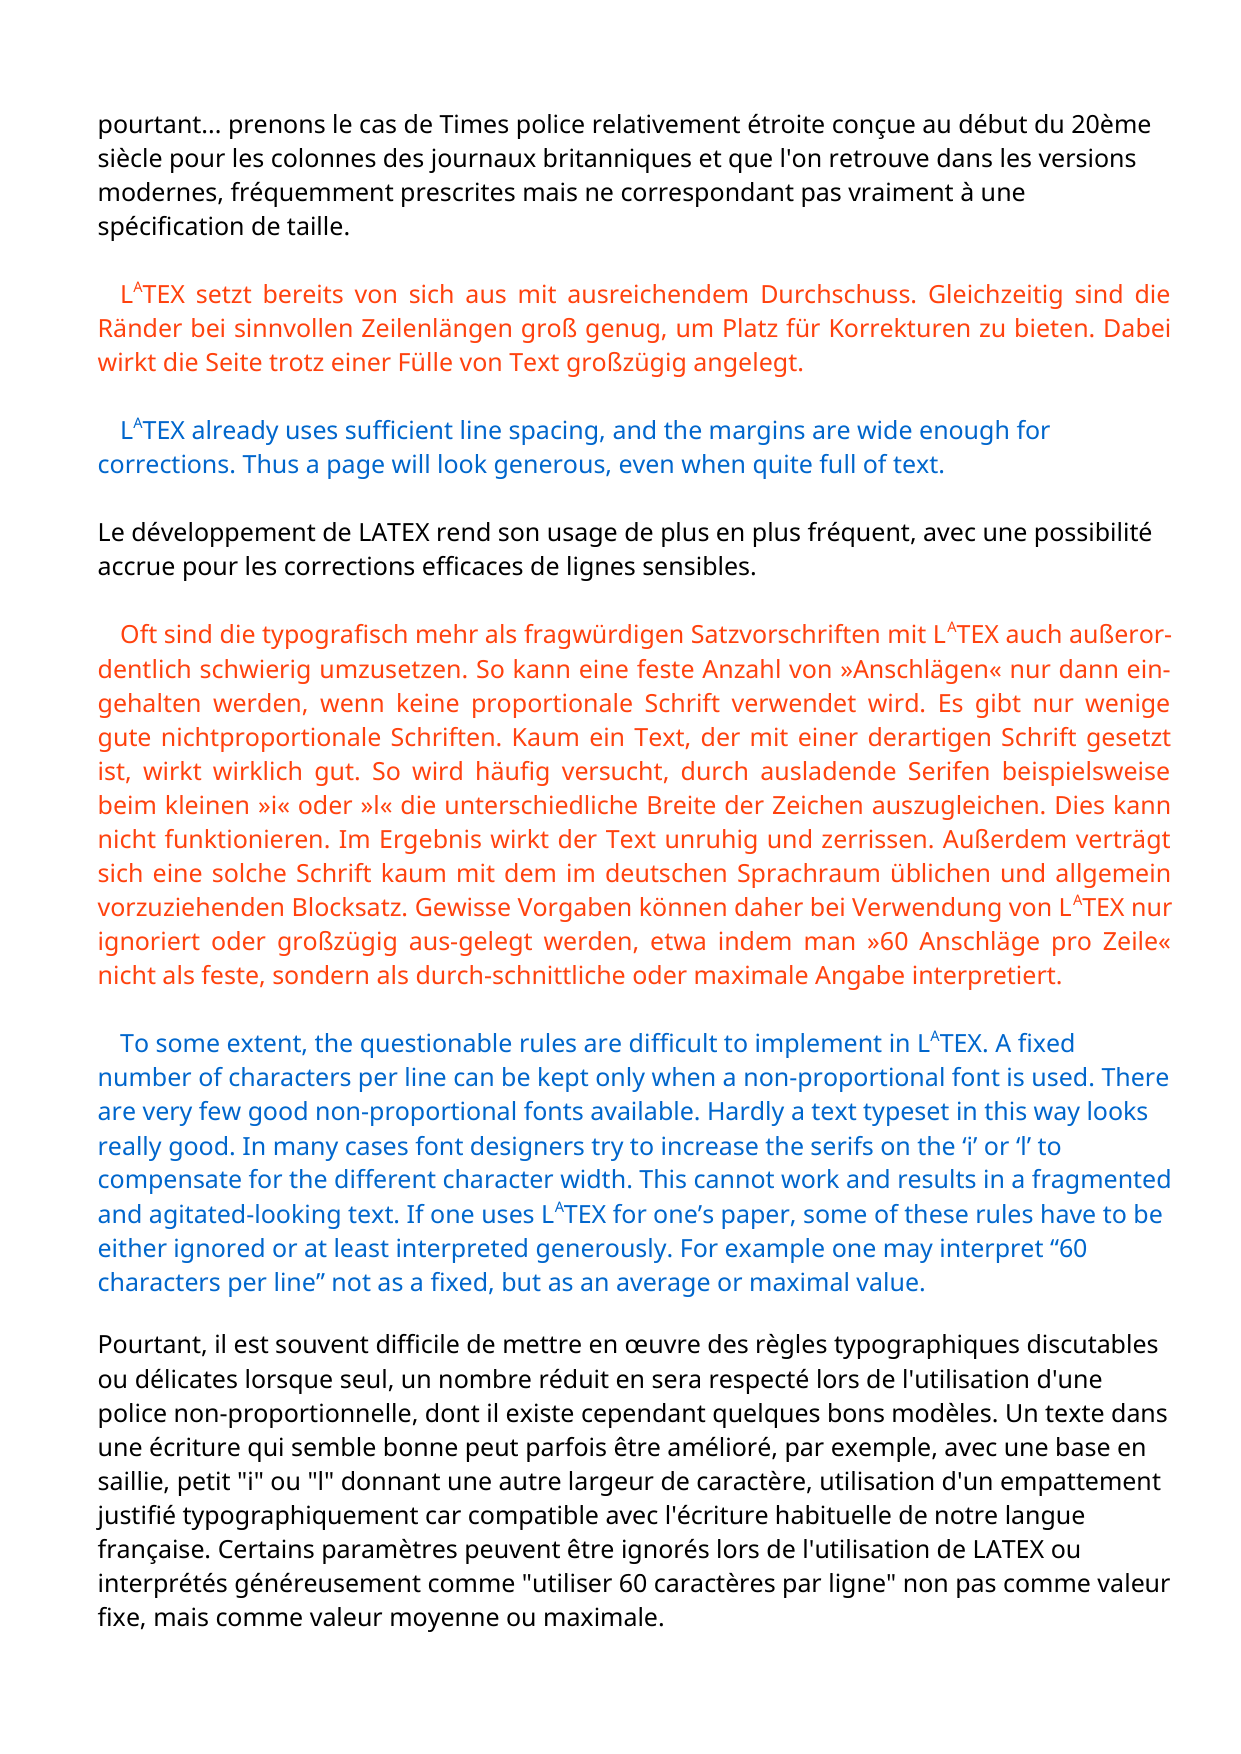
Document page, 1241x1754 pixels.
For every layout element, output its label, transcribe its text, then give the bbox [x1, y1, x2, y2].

text Oft sind die typografisch mehr als fragwürdigen Satzvorschriften mit LATEX auch außeror-dentlich schwierig umzusetzen. So kann eine feste Anzahl von »Anschlägen« nur dann ein-gehalten werden, wenn keine proportionale Schrift verwendet wird. Es gibt nur wenige gute nichtproportionale Schriften. Kaum ein Text, der mit einer derartigen Schrift gesetzt ist, wirkt wirklich gut. So wird häufig versucht, durch ausladende Serifen beispielsweise beim kleinen »i« oder »l« die unterschiedliche Breite der Zeichen auszugleichen. Dies kann nicht funktionieren. Im Ergebnis wirkt der Text unruhig und zerrissen. Außerdem verträgt sich eine solche Schrift kaum mit dem im deutschen Sprachraum üblichen und allgemein vorzuziehenden Blocksatz. Gewisse Vorgaben können daher bei Verwendung von LATEX nur ignoriert oder großzügig aus-gelegt werden, etwa indem man »60 Anschläge pro Zeile« nicht als feste, sondern als durch-schnittliche oder maximale Angabe interpretiert. [97, 617, 1172, 992]
text Le développement de LATEX rend son usage de plus en plus fréquent, avec une possibilité accrue pour les corrections efficaces de lignes sensibles. [97, 515, 1172, 583]
text Pourtant, il est souvent difficile de mettre en œuvre des règles typographiques discutables ou délicates lorsque seul, un nombre réduit en sera respecté lors de l'utilisation d'une police non-proportionnelle, dont il existe cependant quelques bons modèles. Un texte dans une écriture qui semble bonne peut parfois être amélioré, par exemple, avec une base en saillie, petit "i" ou "l" donnant une autre largeur de caractère, utilisation d'un empattement justifié typographiquement car compatible avec l'écriture habituelle de notre langue française. Certains paramètres peuvent être ignorés lors de l'utilisation de LATEX ou interprétés généreusement comme "utiliser 60 caractères par ligne" non pas comme valeur fixe, mais comme valeur moyenne ou maximale. [97, 1327, 1172, 1634]
text To some extent, the questionable rules are diﬃcult to implement in LATEX. A fixed number of characters per line can be kept only when a non-proportional font is used. There are very few good non-proportional fonts available. Hardly a text typeset in this way looks really good. In many cases font designers try to increase the serifs on the ‘i’ or ‘l’ to compensate for the diﬀerent character width. This cannot work and results in a fragmented and agitated-looking text. If one uses LATEX for one’s paper, some of these rules have to be either ignored or at least interpreted generously. For example one may interpret “60 characters per line” not as a fixed, but as an average or maximal value. [97, 1026, 1172, 1298]
text pourtant... prenons le cas de Times police relativement étroite conçue au début du 20ème siècle pour les colonnes des journaux britanniques et que l'on retrouve dans les versions modernes, fréquemment prescrites mais ne correspondant pas vraiment à une spécification de taille. [97, 106, 1172, 242]
text LATEX already uses suﬃcient line spacing, and the margins are wide enough for corrections. Thus a page will look generous, even when quite full of text. [97, 413, 1172, 481]
text LATEX setzt bereits von sich aus mit ausreichendem Durchschuss. Gleichzeitig sind die Ränder bei sinnvollen Zeilenlängen groß genug, um Platz für Korrekturen zu bieten. Dabei wirkt die Seite trotz einer Fülle von Text großzügig angelegt. [97, 277, 1172, 379]
